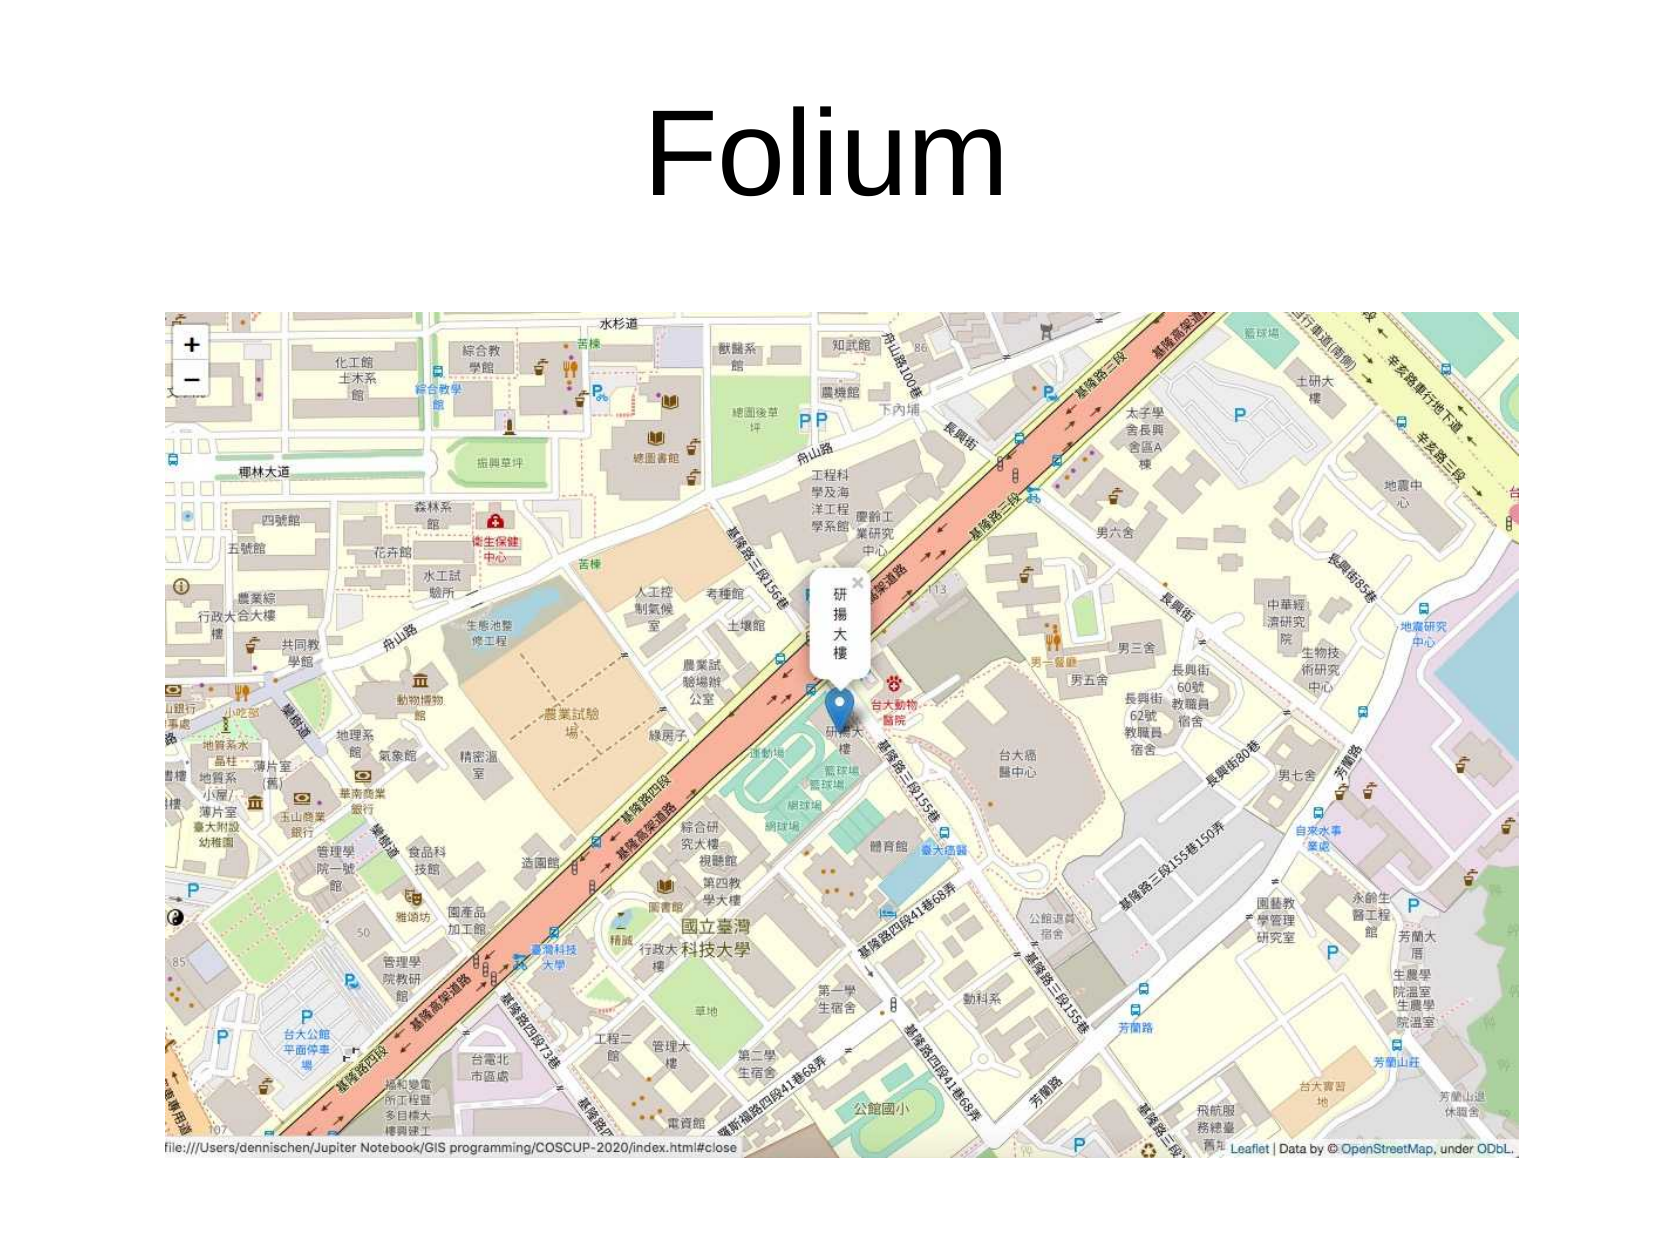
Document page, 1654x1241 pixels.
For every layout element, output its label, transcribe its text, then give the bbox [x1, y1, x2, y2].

title Folium [82, 49, 1571, 257]
picture [165, 312, 1519, 1158]
